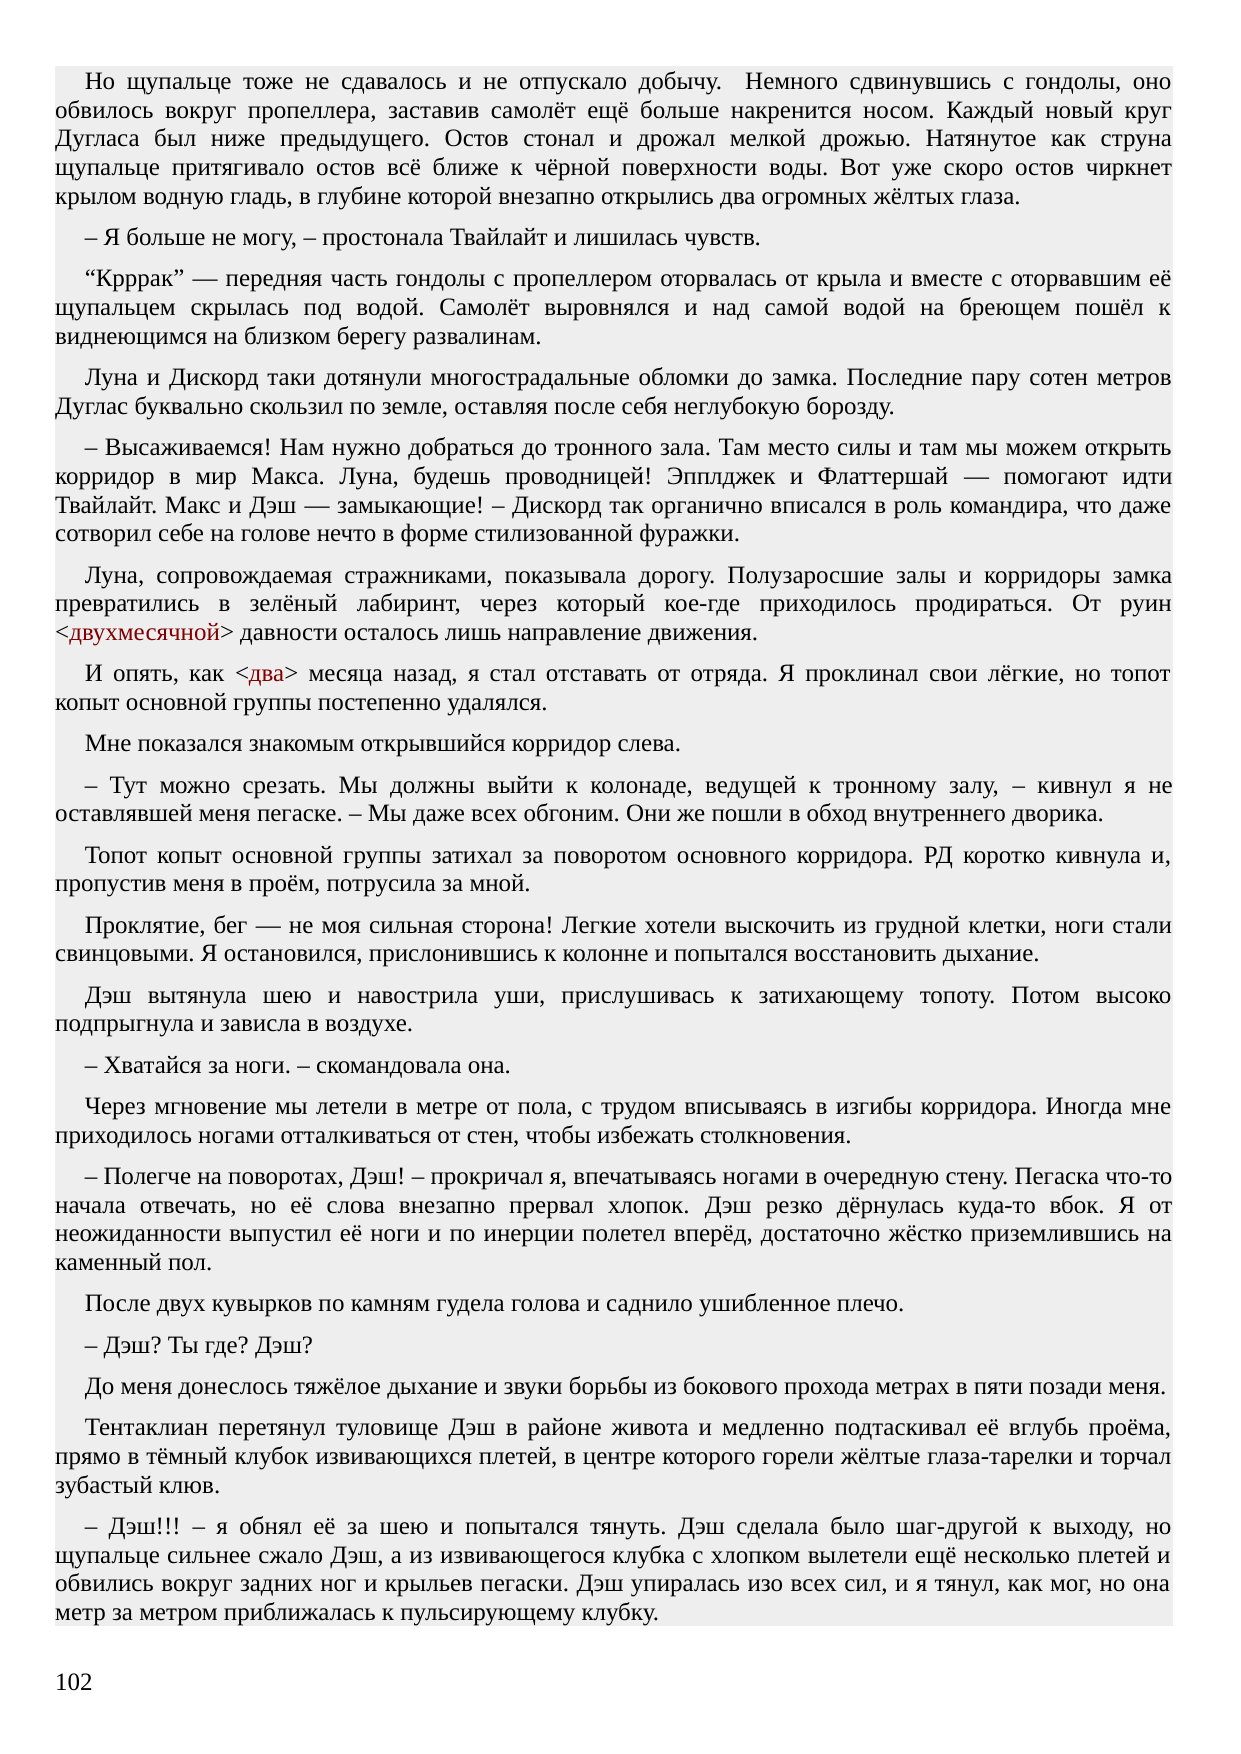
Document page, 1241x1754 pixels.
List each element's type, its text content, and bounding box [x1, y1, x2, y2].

text – Полегче на поворотах, Дэш! – прокричал я, впечатываясь ногами в очередную стену. Пегаска что-то начала отвечать, но её слова внезапно прервал хлопок. Дэш резко дёрнулась куда-то вбок. Я от неожиданности выпустил её ноги и по инерции полетел вперёд, достаточно жёстко приземлившись на каменный пол. [55, 1161, 1173, 1276]
text Мне показался знакомым открывшийся корридор слева. [55, 728, 1173, 757]
text Тентаклиан перетянул туловище Дэш в районе живота и медленно подтаскивал её вглубь проёма, прямо в тёмный клубок извивающихся плетей, в центре которого горели жёлтые глаза-тарелки и торчал зубастый клюв. [55, 1412, 1173, 1498]
text До меня донеслось тяжёлое дыхание и звуки борьбы из бокового прохода метрах в пяти позади меня. [55, 1371, 1173, 1400]
text После двух кувырков по камням гудела голова и саднило ушибленное плечо. [55, 1288, 1173, 1317]
text – Я больше не могу, – простонала Твайлайт и лишилась чувств. [55, 222, 1173, 251]
text – Дэш? Ты где? Дэш? [55, 1330, 1173, 1358]
text И опять, как <два> месяца назад, я стал отставать от отряда. Я проклинал свои лёгкие, но топот копыт основной группы постепенно удалялся. [55, 658, 1173, 716]
text “Крррак” — передняя часть гондолы с пропеллером оторвалась от крыла и вместе с оторвавшим её щупальцем скрылась под водой. Самолёт выровнялся и над самой водой на бреющем пошёл к виднеющимся на близком берегу развалинам. [55, 263, 1173, 350]
text – Дэш!!! – я обнял её за шею и попытался тянуть. Дэш сделала было шаг-другой к выходу, но щупальце сильнее сжало Дэш, а из извивающегося клубка с хлопком вылетели ещё несколько плетей и обвились вокруг задних ног и крыльев пегаски. Дэш упиралась изо всех сил, и я тянул, как мог, но она метр за метром приближалась к пульсирующему клубку. [55, 1511, 1173, 1626]
text Дэш вытянула шею и навострила уши, прислушивась к затихающему топоту. Потом высоко подпрыгнула и зависла в воздухе. [55, 980, 1173, 1037]
text – Тут можно срезать. Мы должны выйти к колонаде, ведущей к тронному залу, – кивнул я не оставлявшей меня пегаске. – Мы даже всех обгоним. Они же пошли в обход внутреннего дворика. [55, 770, 1173, 827]
text Но щупальце тоже не сдавалось и не отпускало добычу. Немного сдвинувшись с гондолы, оно обвилось вокруг пропеллера, заставив самолёт ещё больше накренится носом. Каждый новый круг Дугласа был ниже предыдущего. Остов стонал и дрожал мелкой дрожью. Натянутое как струна щупальце притягивало остов всё ближе к чёрной поверхности воды. Вот уже скоро остов чиркнет крылом водную гладь, в глубине которой внезапно открылись два огромных жёлтых глаза. [55, 66, 1173, 210]
text – Высаживаемся! Нам нужно добраться до тронного зала. Там место силы и там мы можем открыть корридор в мир Макса. Луна, будешь проводницей! Эпплджек и Флаттершай — помогают идти Твайлайт. Макс и Дэш — замыкающие! – Дискорд так органично вписался в роль командира, что даже сотворил себе на голове нечто в форме стилизованной фуражки. [55, 432, 1173, 547]
text – Хватайся за ноги. – скомандовала она. [55, 1050, 1173, 1078]
text Через мгновение мы летели в метре от пола, с трудом вписываясь в изгибы корридора. Иногда мне приходилось ногами отталкиваться от стен, чтобы избежать столкновения. [55, 1091, 1173, 1148]
text Луна и Дискорд таки дотянули многострадальные обломки до замка. Последние пару сотен метров Дуглас буквально скользил по земле, оставляя после себя неглубокую борозду. [55, 362, 1173, 420]
text Топот копыт основной группы затихал за поворотом основного корридора. РД коротко кивнула и, пропустив меня в проём, потрусила за мной. [55, 840, 1173, 897]
text Проклятие, бег — не моя сильная сторона! Легкие хотели выскочить из грудной клетки, ноги стали свинцовыми. Я остановился, прислонившись к колонне и попытался восстановить дыхание. [55, 910, 1173, 967]
text Луна, сопровождаемая стражниками, показывала дорогу. Полузаросшие залы и корридоры замка превратились в зелёный лабиринт, через который кое-где приходилось продираться. От руин <двухмесячной> давности осталось лишь направление движения. [55, 560, 1173, 646]
